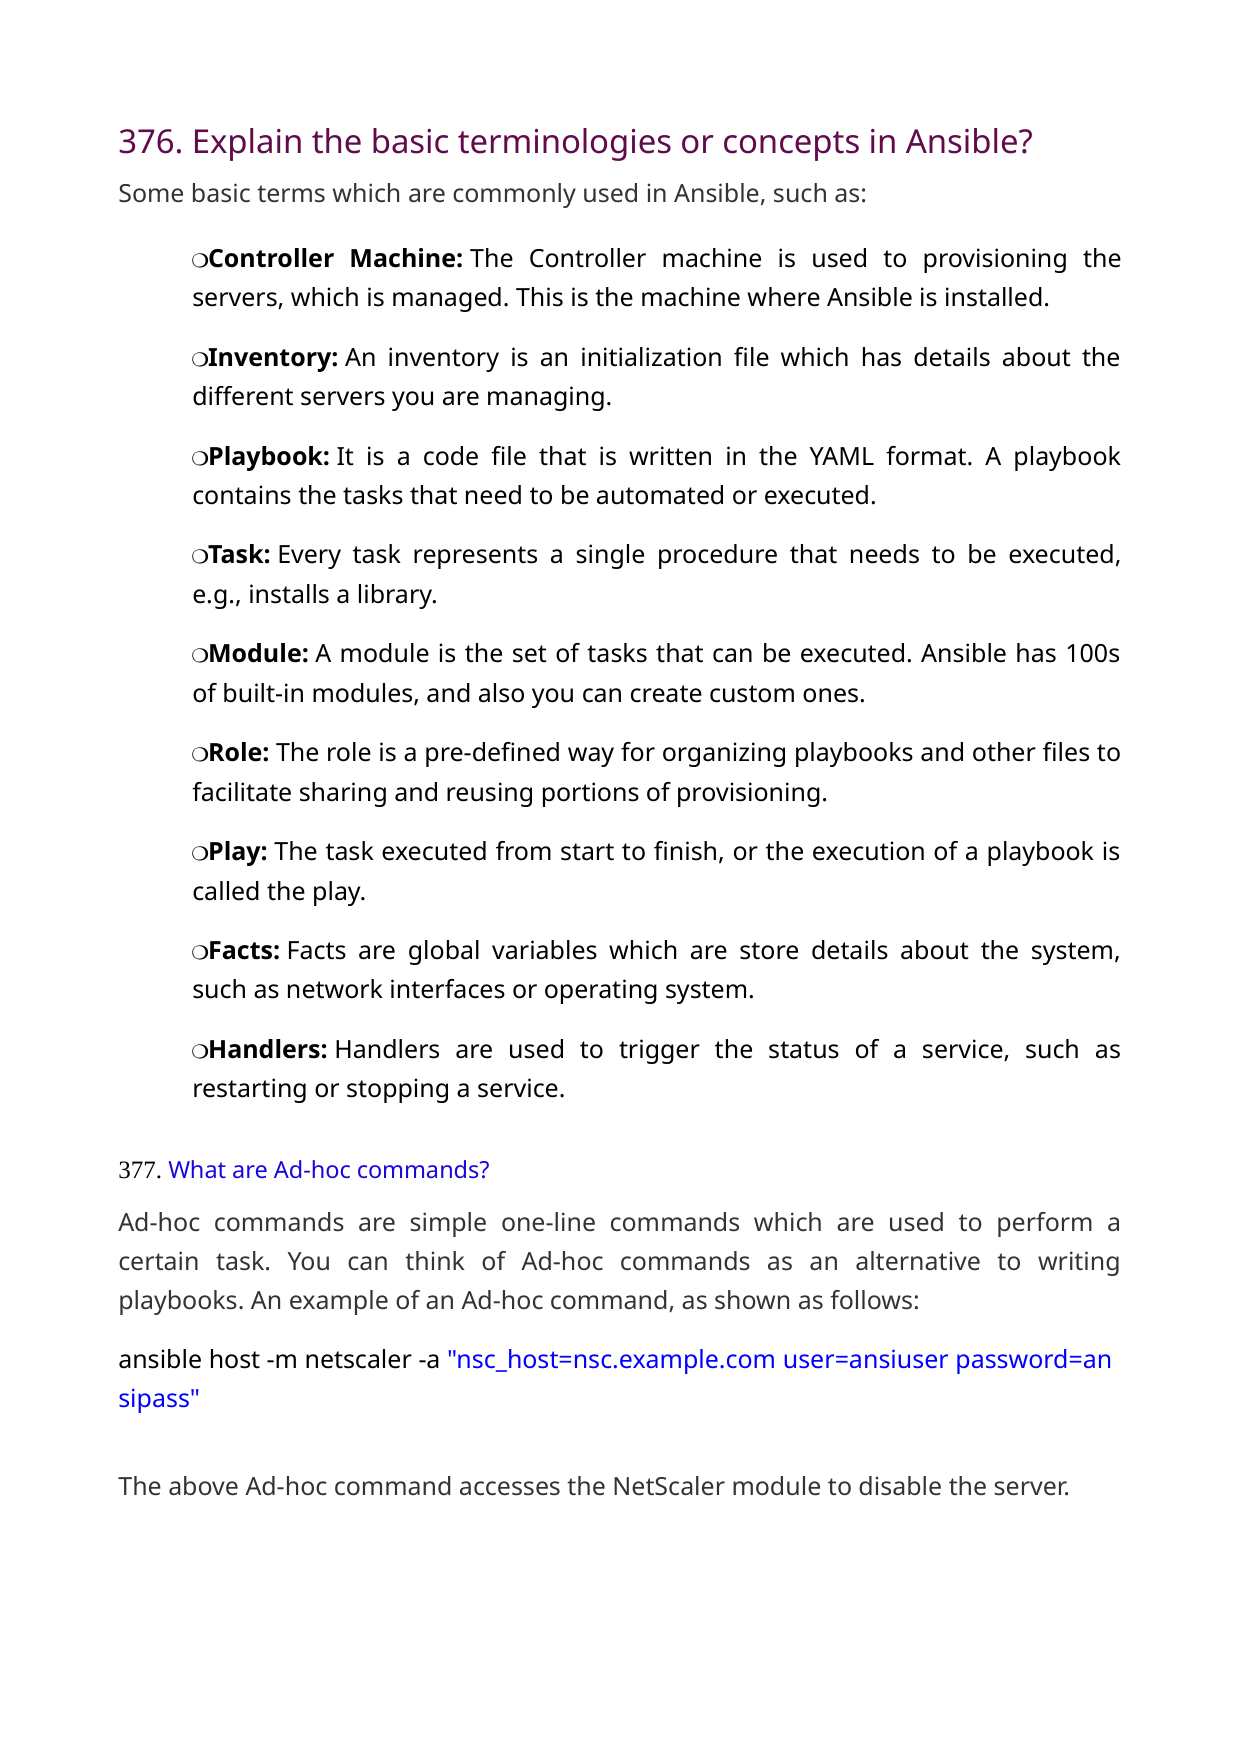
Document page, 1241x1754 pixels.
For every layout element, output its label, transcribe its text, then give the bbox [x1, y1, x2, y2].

text The above Ad-hoc command accesses the NetScaler module to disable the server. [118, 1468, 1122, 1503]
list Controller Machine: The Controller machine is used to provisioning the servers, which is managed. This is the machine where Ansible is installed. [118, 235, 1122, 313]
list Task: Every task represents a single procedure that needs to be executed, e.g., installs a library. [118, 532, 1122, 610]
text 377. What are Ad-hoc commands? [118, 1120, 1122, 1185]
list Inventory: An inventory is an initialization file which has details about the different servers you are managing. [118, 334, 1122, 412]
list Playbook: It is a code file that is written in the YAML format. A playbook contains the tasks that need to be automated or executed. [118, 433, 1122, 511]
text Some basic terms which are commonly used in Ansible, such as: [118, 175, 1122, 209]
list ansible host -m netscaler -a "nsc_host=nsc.example.com user=ansiuser password=ansipass" [118, 1337, 1122, 1415]
list Play: The task executed from start to finish, or the execution of a playbook is called the play. [118, 829, 1122, 907]
list Handlers: Handlers are used to trigger the status of a service, such as restarting or stopping a service. [118, 1027, 1122, 1105]
list Facts: Facts are global variables which are store details about the system, such as network interfaces or operating system. [118, 928, 1122, 1006]
subtitle 376. Explain the basic terminologies or concepts in Ansible? [118, 118, 1122, 163]
list Role: The role is a pre-defined way for organizing playbooks and other files to facilitate sharing and reusing portions of provisioning. [118, 730, 1122, 808]
text Ad-hoc commands are simple one-line commands which are used to perform a certain task. You can think of Ad-hoc commands as an alternative to writing playbooks. An example of an Ad-hoc command, as shown as follows: [118, 1204, 1122, 1317]
list Module: A module is the set of tasks that can be executed. Ansible has 100s of built-in modules, and also you can create custom ones. [118, 631, 1122, 709]
